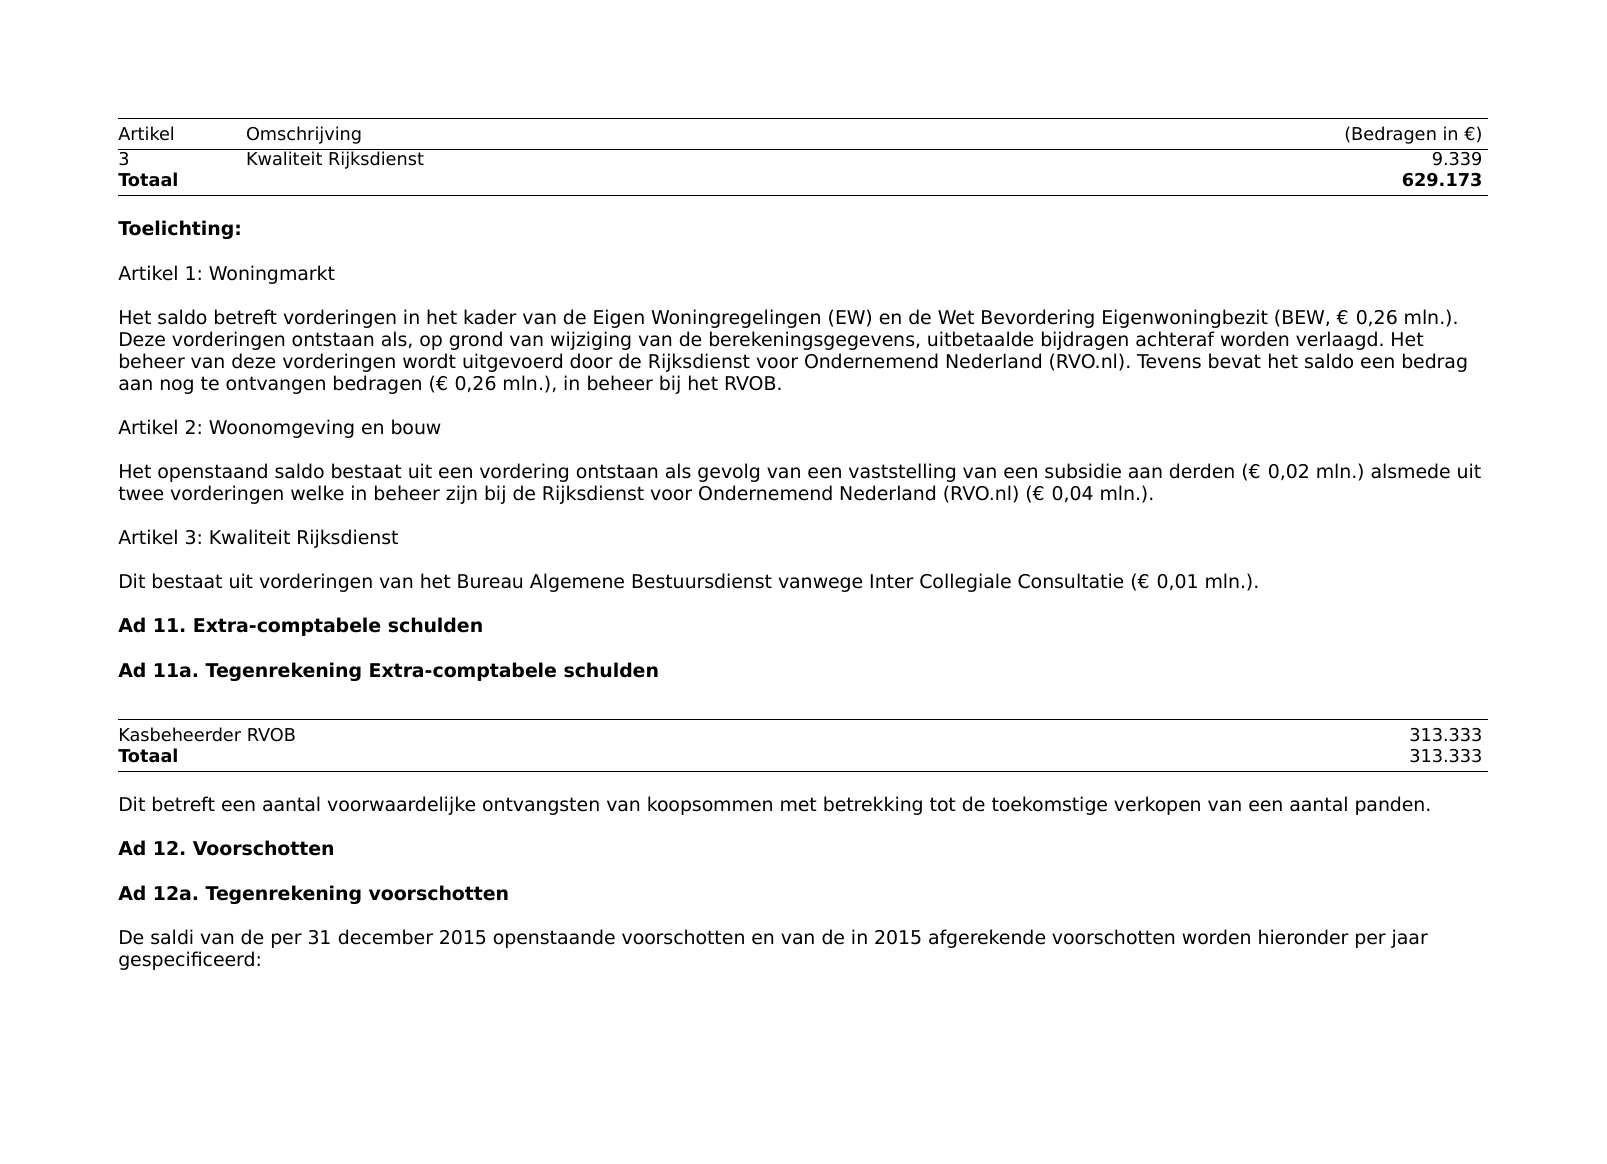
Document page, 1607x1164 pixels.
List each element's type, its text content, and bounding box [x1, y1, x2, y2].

text Dit bestaat uit vorderingen van het Bureau Algemene Bestuursdienst vanwege Inter Collegiale Consultatie (€ 0,01 mln.). [118, 571, 1488, 593]
text Het saldo betreft vorderingen in het kader van de Eigen Woningregelingen (EW) en de Wet Bevordering Eigenwoningbezit (BEW, € 0,26 mln.). Deze vorderingen ontstaan als, op grond van wijziging van de berekeningsgegevens, uitbetaalde bijdragen achteraf worden verlaagd. Het beheer van deze vorderingen wordt uitgevoerd door de Rijksdienst voor Ondernemend Nederland (RVO.nl). Tevens bevat het saldo een bedrag aan nog te ontvangen bedragen (€ 0,26 mln.), in beheer bij het RVOB. [118, 307, 1488, 394]
subtitle Artikel 3: Kwaliteit Rijksdienst [118, 527, 1488, 549]
table_header (Bedragen in €) [1214, 119, 1488, 149]
subtitle Toelichting: [118, 218, 1488, 240]
table_cell Kasbeheerder RVOB [118, 720, 1214, 746]
table_cell Kwaliteit Rijksdienst [240, 150, 1214, 170]
table_cell 313.333 [1214, 720, 1488, 746]
text Dit betreft een aantal voorwaardelijke ontvangsten van koopsommen met betrekking tot de toekomstige verkopen van een aantal panden. [118, 794, 1488, 816]
text Het openstaand saldo bestaat uit een vordering ontstaan als gevolg van een vaststelling van een subsidie aan derden (€ 0,02 mln.) alsmede uit twee vorderingen welke in beheer zijn bij de Rijksdienst voor Ondernemend Nederland (RVO.nl) (€ 0,04 mln.). [118, 461, 1488, 505]
subtitle Artikel 1: Woningmarkt [118, 262, 1488, 284]
table_cell 3 [118, 150, 240, 170]
table_cell 629.173 [1214, 170, 1488, 195]
subtitle Ad 11. Extra-comptabele schulden [118, 615, 1488, 637]
table_header (Bedragen in €) [118, 704, 1488, 719]
table_cell 313.333 [1214, 746, 1488, 771]
subtitle Artikel 2: Woonomgeving en bouw [118, 417, 1488, 439]
table_header Omschrijving [240, 119, 1214, 149]
subtitle Ad 12. Voorschotten [118, 838, 1488, 860]
subtitle Ad 11a. Tegenrekening Extra-comptabele schulden [118, 659, 1488, 682]
table_header Artikel [118, 119, 240, 149]
table_cell Totaal [118, 746, 1214, 771]
text De saldi van de per 31 december 2015 openstaande voorschotten en van de in 2015 afgerekende voorschotten worden hieronder per jaar gespecificeerd: [118, 927, 1488, 971]
table_cell Totaal [118, 170, 240, 195]
subtitle Ad 12a. Tegenrekening voorschotten [118, 882, 1488, 904]
table_cell 9.339 [1214, 150, 1488, 170]
table_cell [240, 170, 1214, 195]
